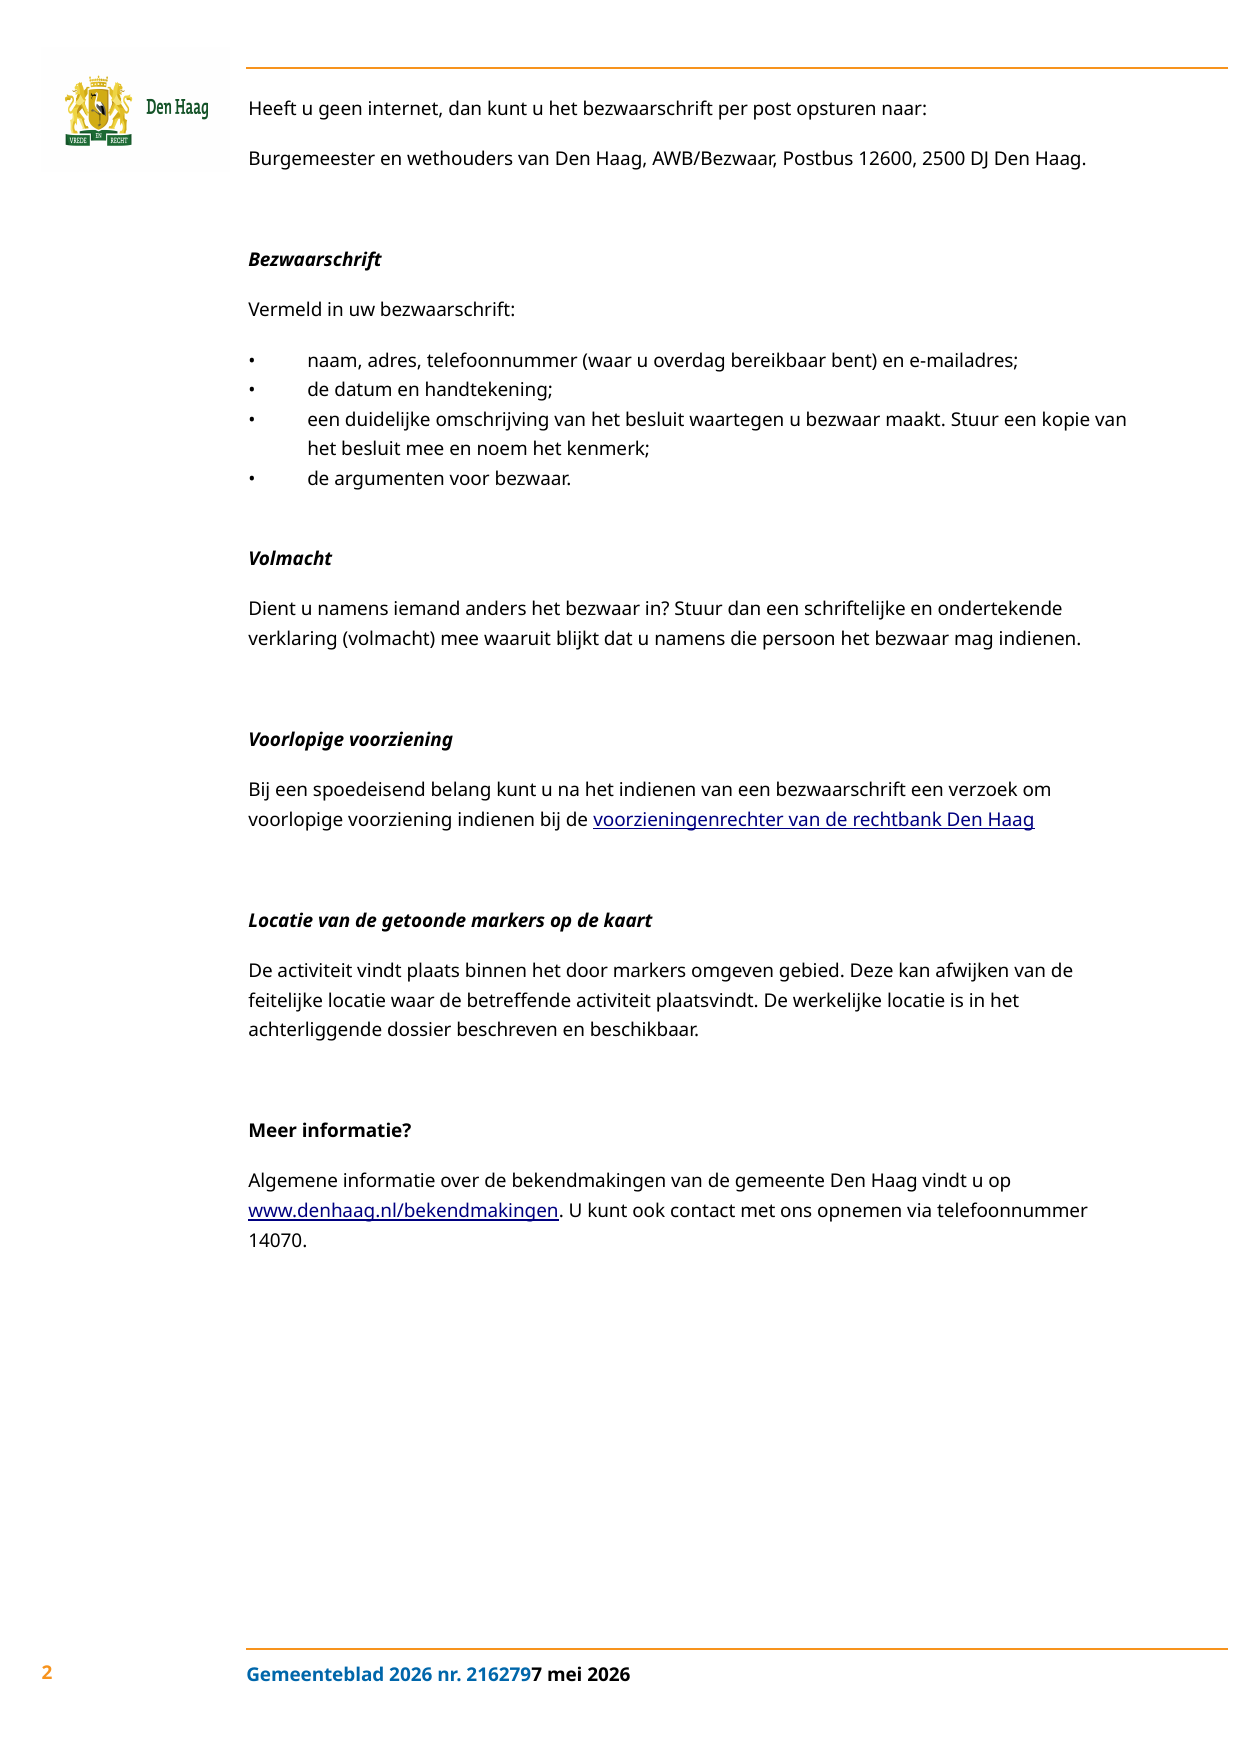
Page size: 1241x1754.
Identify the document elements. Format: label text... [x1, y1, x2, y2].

text Vermeld in uw bezwaarschrift: [248, 296, 1152, 322]
text Locatie van de getoonde markers op de kaart [248, 907, 1152, 933]
list naam, adres, telefoonnummer (waar u overdag bereikbaar bent) en e-mailadres; [248, 347, 1152, 373]
text Bezwaarschrift [248, 246, 1152, 272]
text Meer informatie? [248, 1117, 1152, 1143]
text Bij een spoedeisend belang kunt u na het indienen van een bezwaarschrift een verzoek om voorlopige voorziening indienen bij de voorzieningenrechter van de rechtbank Den Haag [248, 776, 1152, 832]
list een duidelijke omschrijving van het besluit waartegen u bezwaar maakt. Stuur een kopie van het besluit mee en noem het kenmerk; [248, 406, 1152, 461]
picture [41, 47, 231, 172]
text Voorlopige voorziening [248, 726, 1152, 752]
text Dient u namens iemand anders het bezwaar in? Stuur dan een schriftelijke en ondertekende verklaring (volmacht) mee waaruit blijkt dat u namens die persoon het bezwaar mag indienen. [248, 596, 1152, 651]
text De activiteit vindt plaats binnen het door markers omgeven gebied. Deze kan afwijken van de feitelijke locatie waar de betreffende activiteit plaatsvindt. De werkelijke locatie is in het achterliggende dossier beschreven en beschikbaar. [248, 957, 1152, 1042]
list de datum en handtekening; [248, 376, 1152, 402]
text Algemene informatie over de bekendmakingen van de gemeente Den Haag vindt u op www.denhaag.nl/bekendmakingen. U kunt ook contact met ons opnemen via telefoonnummer 14070. [248, 1168, 1152, 1253]
text Volmacht [248, 545, 1152, 571]
text Heeft u geen internet, dan kunt u het bezwaarschrift per post opsturen naar: [248, 95, 1152, 121]
list de argumenten voor bezwaar. [248, 465, 1152, 491]
text Burgemeester en wethouders van Den Haag, AWB/Bezwaar, Postbus 12600, 2500 DJ Den Haag. [248, 145, 1152, 171]
